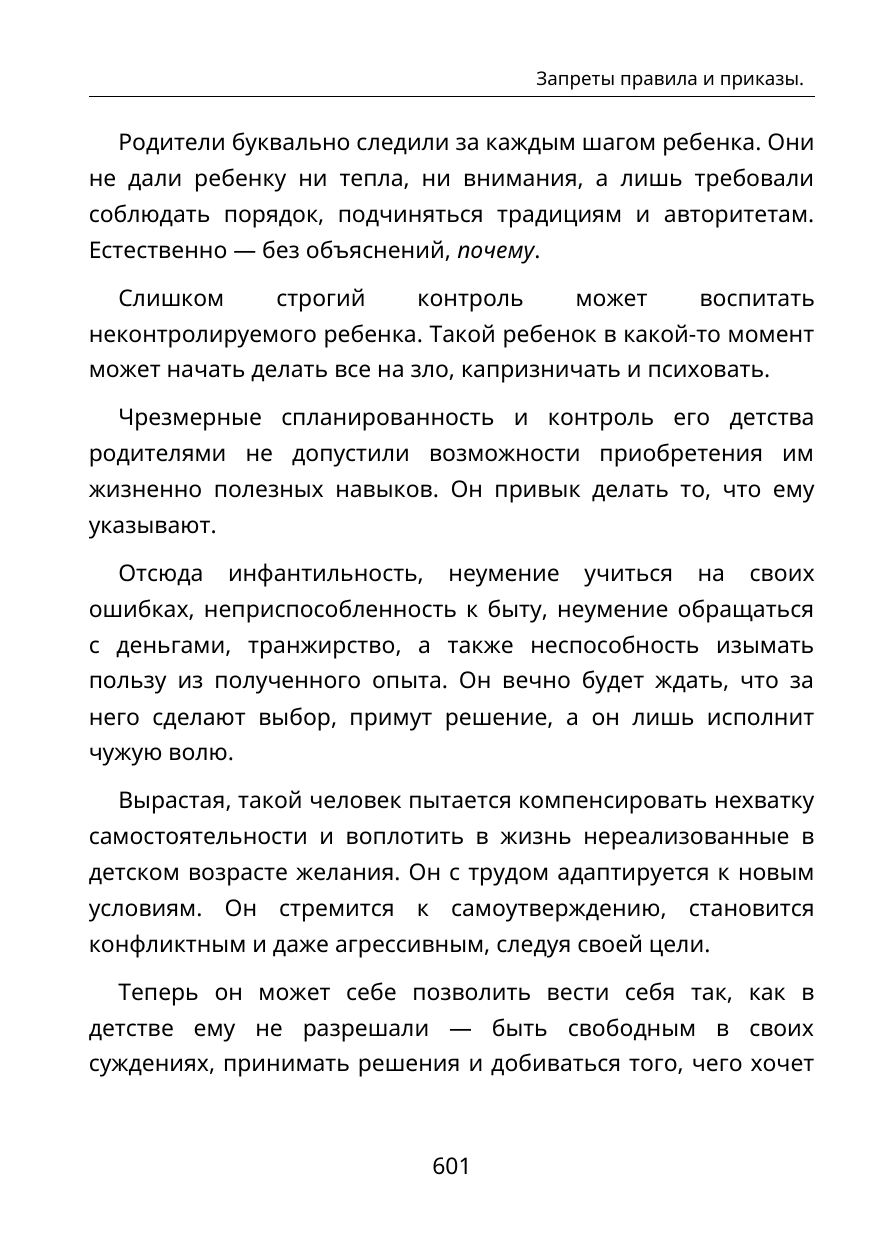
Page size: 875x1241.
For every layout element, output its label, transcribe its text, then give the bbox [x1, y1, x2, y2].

text Вырастая, такой человек пытается компенсировать нехватку самостоятельности и воплотить в жизнь нереализованные в детском возрасте желания. Он с трудом адаптируется к новым условиям. Он стремится к самоутверждению, становится конфликтным и даже агрессивным, следуя своей цели. [88, 784, 815, 959]
text Чрезмерные спланированность и контроль его детства родителями не допустили возможности приобретения им жизненно полезных навыков. Он привык делать то, что ему указывают. [88, 401, 815, 540]
text Теперь он может себе позволить вести себя так, как в детстве ему не разрешали — быть свободным в своих суждениях, принимать решения и добиваться того, чего хочет [88, 976, 815, 1079]
text Отсюда инфантильность, неумение учиться на своих ошибках, неприспособленность к быту, неумение обращаться с деньгами, транжирство, а также неспособность изымать пользу из полученного опыта. Он вечно будет ждать, что за него сделают выбор, примут решение, а он лишь исполнит чужую волю. [88, 557, 815, 768]
text Родители буквально следили за каждым шагом ребенка. Они не дали ребенку ни тепла, ни внимания, а лишь требовали соблюдать порядок, подчиняться традициям и авторитетам. Естественно — без объяснений, почему. [88, 126, 815, 265]
text Слишком строгий контроль может воспитать неконтролируемого ребенка. Такой ребенок в какой-то момент может начать делать все на зло, капризничать и психовать. [88, 282, 815, 385]
